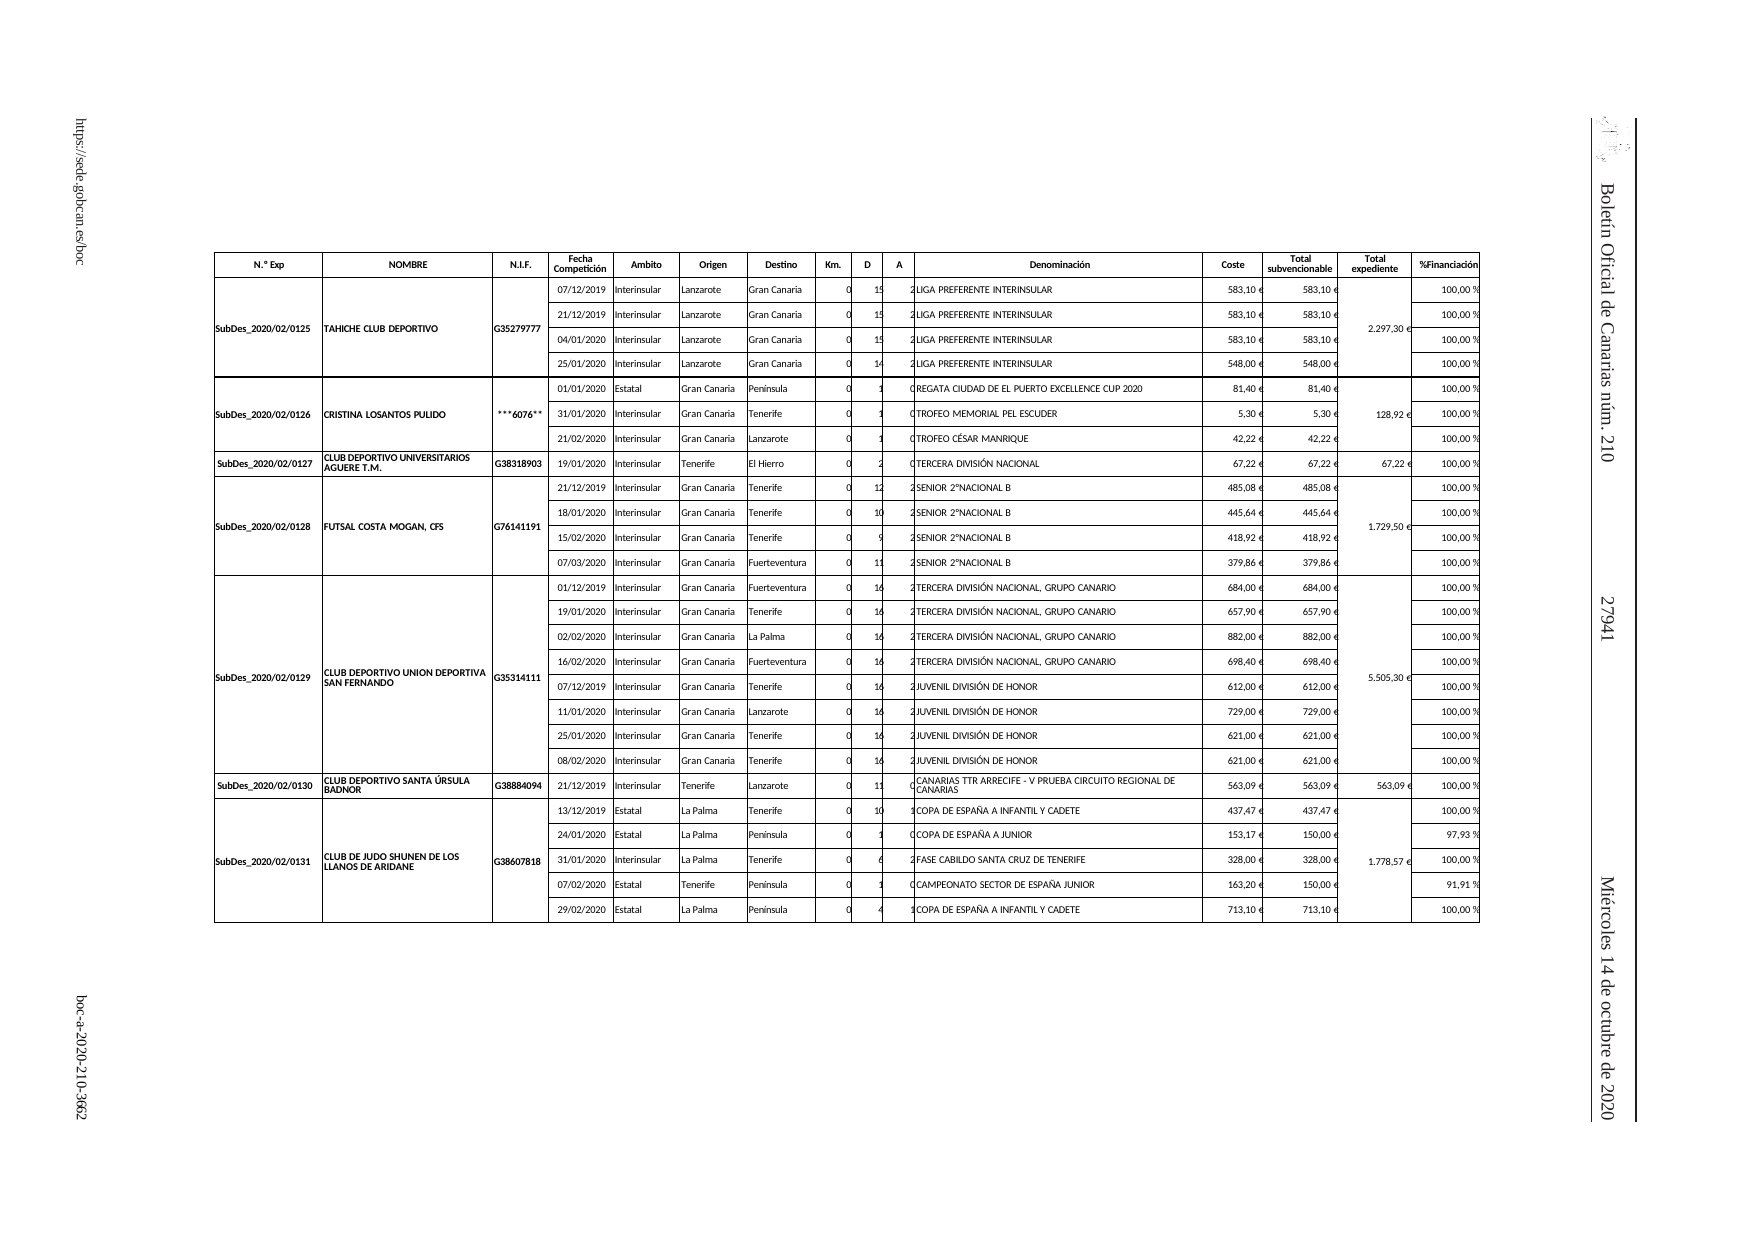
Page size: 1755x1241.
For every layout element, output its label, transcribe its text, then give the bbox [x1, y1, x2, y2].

table_cell La Palma [680, 799, 747, 823]
table_header Denominación [915, 253, 1202, 277]
table_cell Lanzarote [748, 700, 815, 723]
table_cell 0 [816, 650, 851, 674]
table_cell 9 [852, 526, 882, 550]
table_cell 0 [816, 799, 851, 823]
table_cell 0 [816, 452, 851, 476]
table_cell 10 [852, 799, 882, 823]
table_header Ambito [614, 253, 679, 277]
table_cell 0 [816, 576, 851, 599]
table_cell TERCERA DIVISIÓN NACIONAL, GRUPO CANARIO [915, 601, 1202, 624]
table_cell TERCERA DIVISIÓN NACIONAL [915, 452, 1202, 476]
table_cell 0 [816, 849, 851, 872]
table_cell Interinsular [614, 625, 679, 649]
table_cell Interinsular [614, 353, 679, 376]
table_cell 16 [852, 700, 882, 723]
table_cell 100,00 % [1412, 526, 1479, 550]
table_cell 0 [816, 898, 851, 922]
table_cell Interinsular [614, 576, 679, 599]
table_cell 2 [883, 725, 914, 748]
table_cell 2 [883, 625, 914, 649]
table_cell La Palma [680, 898, 747, 922]
table_cell 11 [852, 551, 882, 575]
table_cell SubDes_2020/02/0128 [215, 477, 322, 575]
table_cell 100,00 % [1412, 452, 1479, 476]
table_header Origen [680, 253, 747, 277]
table_cell 0 [816, 601, 851, 624]
table_cell Lanzarote [748, 774, 815, 798]
table_cell CANARIAS TTR ARRECIFE ‐ V PRUEBA CIRCUITO REGIONAL DE CANARIAS [915, 774, 1202, 798]
table_cell 2 [883, 526, 914, 550]
table_cell Tenerife [748, 799, 815, 823]
table_cell 100,00 % [1412, 501, 1479, 525]
table_cell Interinsular [614, 402, 679, 426]
table_cell REGATA CIUDAD DE EL PUERTO EXCELLENCE CUP 2020 [915, 378, 1202, 401]
table_cell CLUB DEPORTIVO SANTA ÚRSULA BADNOR [323, 774, 492, 798]
table_cell G38884094 [493, 774, 548, 798]
table_cell G76141191 [493, 477, 548, 575]
table_cell 0 [883, 378, 914, 401]
table_cell 13/12/2019 [549, 799, 613, 823]
table_cell CLUB DE JUDO SHUNEN DE LOS LLANOS DE ARIDANE [323, 799, 492, 922]
table_cell 0 [816, 700, 851, 723]
table_cell 14 [852, 353, 882, 376]
table_cell Gran Canaria [680, 501, 747, 525]
table_cell Tenerife [748, 477, 815, 500]
table_header N.I.F. [493, 253, 548, 277]
table_cell 100,00 % [1412, 551, 1479, 575]
table_cell 07/12/2019 [549, 675, 613, 699]
table_cell 0 [816, 303, 851, 327]
table_cell 2 [883, 700, 914, 723]
table_cell Península [748, 824, 815, 847]
table_cell 5.505,30 € [1338, 576, 1411, 773]
table_cell 2.297,30 € [1338, 278, 1411, 376]
table_cell 2 [883, 551, 914, 575]
table_cell Tenerife [748, 526, 815, 550]
table_cell 100,00 % [1412, 700, 1479, 723]
table_cell SENIOR 2ºNACIONAL B [915, 551, 1202, 575]
table_cell Gran Canaria [680, 601, 747, 624]
table_cell 91,91 % [1412, 873, 1479, 897]
table_cell 1 [883, 799, 914, 823]
table_cell Tenerife [680, 774, 747, 798]
table_header A [883, 253, 914, 277]
table_cell 12 [852, 477, 882, 500]
text boc-a-2020-210-3662 [74, 995, 91, 1124]
table_cell Interinsular [614, 849, 679, 872]
table_cell 0 [816, 625, 851, 649]
table_cell 583,10 € [1263, 328, 1337, 352]
table_cell Fuerteventura [748, 576, 815, 599]
table_cell 0 [816, 725, 851, 748]
table_cell Lanzarote [680, 303, 747, 327]
table_cell 882,00 € [1203, 625, 1262, 649]
table_cell JUVENIL DIVISIÓN DE HONOR [915, 749, 1202, 773]
table_cell 0 [816, 378, 851, 401]
table_cell 153,17 € [1203, 824, 1262, 847]
table_cell COPA DE ESPAÑA A INFANTIL Y CADETE [915, 898, 1202, 922]
table_cell SubDes_2020/02/0127 [215, 452, 322, 476]
table_cell 31/01/2020 [549, 849, 613, 872]
table_cell 2 [883, 675, 914, 699]
table_cell 100,00 % [1412, 278, 1479, 302]
table_cell CRISTINA LOSANTOS PULIDO [323, 378, 492, 451]
table_cell 0 [883, 824, 914, 847]
table_cell 21/12/2019 [549, 774, 613, 798]
table_cell SENIOR 2ºNACIONAL B [915, 477, 1202, 500]
table_cell 07/12/2019 [549, 278, 613, 302]
table_cell 418,92 € [1203, 526, 1262, 550]
table_cell 563,09 € [1203, 774, 1262, 798]
table_cell 18/01/2020 [549, 501, 613, 525]
table_cell 97,93 % [1412, 824, 1479, 847]
table_cell 02/02/2020 [549, 625, 613, 649]
table_cell 612,00 € [1203, 675, 1262, 699]
table_header Total subvencionable [1263, 253, 1337, 277]
table_cell Lanzarote [680, 328, 747, 352]
table_cell 1.778,57 € [1338, 799, 1411, 922]
table_header Km. [816, 253, 851, 277]
table_cell 621,00 € [1263, 725, 1337, 748]
table_cell Gran Canaria [680, 675, 747, 699]
table_cell Gran Canaria [680, 402, 747, 426]
table_cell Lanzarote [680, 353, 747, 376]
table_cell Interinsular [614, 551, 679, 575]
table_cell 21/12/2019 [549, 303, 613, 327]
table_cell LIGA PREFERENTE INTERINSULAR [915, 278, 1202, 302]
table_cell 16 [852, 625, 882, 649]
table_cell Tenerife [680, 873, 747, 897]
table_cell 07/02/2020 [549, 873, 613, 897]
table_cell Gran Canaria [680, 625, 747, 649]
table_cell Gran Canaria [680, 576, 747, 599]
table_cell 100,00 % [1412, 353, 1479, 376]
table_cell 16 [852, 749, 882, 773]
table_cell Tenerife [748, 849, 815, 872]
table_cell 583,10 € [1263, 303, 1337, 327]
table_cell SubDes_2020/02/0130 [215, 774, 322, 798]
table_cell 0 [816, 551, 851, 575]
table_cell 2 [883, 353, 914, 376]
table_cell Tenerife [748, 402, 815, 426]
table_cell Interinsular [614, 749, 679, 773]
table_cell Gran Canaria [680, 749, 747, 773]
table_cell Lanzarote [748, 427, 815, 451]
table_cell 2 [883, 650, 914, 674]
table_cell 729,00 € [1203, 700, 1262, 723]
table_cell SENIOR 2ºNACIONAL B [915, 526, 1202, 550]
table_cell Interinsular [614, 774, 679, 798]
table_cell 100,00 % [1412, 378, 1479, 401]
table_cell 882,00 € [1263, 625, 1337, 649]
table_cell 485,08 € [1263, 477, 1337, 500]
table_cell 15/02/2020 [549, 526, 613, 550]
table_cell Tenerife [748, 749, 815, 773]
table_cell 0 [816, 353, 851, 376]
table_cell 548,00 € [1203, 353, 1262, 376]
table_cell TERCERA DIVISIÓN NACIONAL, GRUPO CANARIO [915, 650, 1202, 674]
table_cell 11/01/2020 [549, 700, 613, 723]
text Miércoles 14 de octubre de 2020 [1598, 876, 1618, 1124]
table_cell Tenerife [748, 675, 815, 699]
table_cell Interinsular [614, 452, 679, 476]
table_cell 0 [816, 427, 851, 451]
table_cell 1 [852, 378, 882, 401]
table_cell Interinsular [614, 303, 679, 327]
table_cell Estatal [614, 873, 679, 897]
table_cell 713,10 € [1203, 898, 1262, 922]
text https://sede.gobcan.es/boc [73, 118, 90, 273]
table_header Destino [748, 253, 815, 277]
table_cell 2 [883, 278, 914, 302]
table_cell 100,00 % [1412, 849, 1479, 872]
table_cell 24/01/2020 [549, 824, 613, 847]
table_cell Gran Canaria [680, 700, 747, 723]
table_cell 67,22 € [1263, 452, 1337, 476]
table_cell 485,08 € [1203, 477, 1262, 500]
table_cell 0 [816, 328, 851, 352]
table_cell 0 [816, 824, 851, 847]
table_cell 657,90 € [1263, 601, 1337, 624]
table_cell 2 [883, 849, 914, 872]
table_cell 81,40 € [1203, 378, 1262, 401]
table_cell 713,10 € [1263, 898, 1337, 922]
table_cell SubDes_2020/02/0131 [215, 799, 322, 922]
table_cell 1 [852, 402, 882, 426]
table_cell 19/01/2020 [549, 601, 613, 624]
table_cell 100,00 % [1412, 774, 1479, 798]
table_cell 128,92 € [1338, 378, 1411, 451]
table_cell 01/01/2020 [549, 378, 613, 401]
table_cell 698,40 € [1263, 650, 1337, 674]
table_cell 0 [816, 278, 851, 302]
table_cell Gran Canaria [680, 526, 747, 550]
table_cell 100,00 % [1412, 650, 1479, 674]
table_cell 2 [883, 328, 914, 352]
table_cell Península [748, 378, 815, 401]
table_cell Península [748, 898, 815, 922]
table_cell 100,00 % [1412, 625, 1479, 649]
table_cell 4 [852, 898, 882, 922]
table_cell 0 [816, 749, 851, 773]
table_cell JUVENIL DIVISIÓN DE HONOR [915, 725, 1202, 748]
table_cell 04/01/2020 [549, 328, 613, 352]
table_cell 11 [852, 774, 882, 798]
table_cell 698,40 € [1203, 650, 1262, 674]
table_cell ***6076** [493, 378, 548, 451]
table_cell 621,00 € [1203, 749, 1262, 773]
table_cell Gran Canaria [680, 477, 747, 500]
table_cell 6 [852, 849, 882, 872]
table_cell TROFEO CÉSAR MANRIQUE [915, 427, 1202, 451]
table_cell 100,00 % [1412, 328, 1479, 352]
table_cell 16 [852, 675, 882, 699]
table_cell 729,00 € [1263, 700, 1337, 723]
table_cell 583,10 € [1263, 278, 1337, 302]
table_cell 16 [852, 725, 882, 748]
table_cell Lanzarote [680, 278, 747, 302]
table_cell TERCERA DIVISIÓN NACIONAL, GRUPO CANARIO [915, 576, 1202, 599]
table_cell TROFEO MEMORIAL PEL ESCUDER [915, 402, 1202, 426]
table_header N.º Exp [215, 253, 322, 277]
table_cell 379,86 € [1203, 551, 1262, 575]
table_cell 29/02/2020 [549, 898, 613, 922]
table_cell 100,00 % [1412, 477, 1479, 500]
table_cell TERCERA DIVISIÓN NACIONAL, GRUPO CANARIO [915, 625, 1202, 649]
table_cell 0 [883, 774, 914, 798]
table_cell JUVENIL DIVISIÓN DE HONOR [915, 675, 1202, 699]
table_cell 42,22 € [1263, 427, 1337, 451]
table_cell COPA DE ESPAÑA A INFANTIL Y CADETE [915, 799, 1202, 823]
table_cell LIGA PREFERENTE INTERINSULAR [915, 353, 1202, 376]
table_cell Gran Canaria [680, 650, 747, 674]
table_cell Gran Canaria [748, 328, 815, 352]
table_cell FUTSAL COSTA MOGAN, CFS [323, 477, 492, 575]
table_cell 100,00 % [1412, 601, 1479, 624]
table_cell Fuerteventura [748, 551, 815, 575]
table_cell 21/12/2019 [549, 477, 613, 500]
table_cell Gran Canaria [748, 353, 815, 376]
table_cell 612,00 € [1263, 675, 1337, 699]
table_cell 328,00 € [1203, 849, 1262, 872]
table_cell Interinsular [614, 278, 679, 302]
table_cell 15 [852, 278, 882, 302]
table_cell 0 [816, 873, 851, 897]
table_cell 2 [883, 576, 914, 599]
table_cell 19/01/2020 [549, 452, 613, 476]
table_cell 684,00 € [1263, 576, 1337, 599]
table_cell COPA DE ESPAÑA A JUNIOR [915, 824, 1202, 847]
table_cell 418,92 € [1263, 526, 1337, 550]
table_cell 1.729,50 € [1338, 477, 1411, 575]
table_cell CLUB DEPORTIVO UNION DEPORTIVA SAN FERNANDO [323, 576, 492, 773]
table_cell 2 [883, 601, 914, 624]
table_cell 1 [852, 873, 882, 897]
table_cell G35279777 [493, 278, 548, 376]
table_cell 16/02/2020 [549, 650, 613, 674]
table_cell 621,00 € [1203, 725, 1262, 748]
table_cell 81,40 € [1263, 378, 1337, 401]
text 27941 [1598, 597, 1618, 646]
table_cell LIGA PREFERENTE INTERINSULAR [915, 328, 1202, 352]
table_cell G38607818 [493, 799, 548, 922]
table_cell Interinsular [614, 526, 679, 550]
table_cell 100,00 % [1412, 675, 1479, 699]
table_cell 583,10 € [1203, 278, 1262, 302]
table_cell 25/01/2020 [549, 725, 613, 748]
table_cell 16 [852, 650, 882, 674]
table_cell 0 [883, 452, 914, 476]
table_cell 25/01/2020 [549, 353, 613, 376]
table_cell SENIOR 2ºNACIONAL B [915, 501, 1202, 525]
table_cell 01/12/2019 [549, 576, 613, 599]
table_cell FASE CABILDO SANTA CRUZ DE TENERIFE [915, 849, 1202, 872]
table_cell Estatal [614, 378, 679, 401]
table_cell Interinsular [614, 477, 679, 500]
table_cell Interinsular [614, 427, 679, 451]
table_cell JUVENIL DIVISIÓN DE HONOR [915, 700, 1202, 723]
table_cell 10 [852, 501, 882, 525]
table_cell 21/02/2020 [549, 427, 613, 451]
table_cell 67,22 € [1338, 452, 1411, 476]
table_cell 16 [852, 576, 882, 599]
table_cell CLUB DEPORTIVO UNIVERSITARIOS AGUERE T.M. [323, 452, 492, 476]
table_cell 657,90 € [1203, 601, 1262, 624]
table_cell Interinsular [614, 501, 679, 525]
table_cell Interinsular [614, 601, 679, 624]
table_cell Península [748, 873, 815, 897]
table_cell Gran Canaria [680, 725, 747, 748]
table_cell 100,00 % [1412, 402, 1479, 426]
table_cell G35314111 [493, 576, 548, 773]
table_cell Fuerteventura [748, 650, 815, 674]
table_cell 100,00 % [1412, 898, 1479, 922]
table_cell La Palma [680, 824, 747, 847]
table_cell 0 [883, 427, 914, 451]
table_cell Interinsular [614, 328, 679, 352]
table_cell 583,10 € [1203, 303, 1262, 327]
text Boletín Oficial de Canarias núm. 210 [1598, 183, 1618, 464]
table_cell 100,00 % [1412, 576, 1479, 599]
table_cell 437,47 € [1263, 799, 1337, 823]
table_cell 621,00 € [1263, 749, 1337, 773]
table_cell Tenerife [748, 725, 815, 748]
table_cell 563,09 € [1338, 774, 1411, 798]
table_cell 150,00 € [1263, 824, 1337, 847]
table_cell 1 [852, 427, 882, 451]
table_cell 2 [883, 749, 914, 773]
table_cell 445,64 € [1203, 501, 1262, 525]
table_cell 2 [883, 501, 914, 525]
table_cell Interinsular [614, 675, 679, 699]
table_cell 31/01/2020 [549, 402, 613, 426]
table_cell 0 [816, 774, 851, 798]
table_cell Estatal [614, 824, 679, 847]
table_cell SubDes_2020/02/0129 [215, 576, 322, 773]
table_cell 100,00 % [1412, 749, 1479, 773]
table_cell Interinsular [614, 650, 679, 674]
table_cell Tenerife [680, 452, 747, 476]
table_cell 0 [883, 873, 914, 897]
table_cell 5,30 € [1203, 402, 1262, 426]
table_header Fecha Competición [549, 253, 613, 277]
table_cell Estatal [614, 898, 679, 922]
table_header Total expediente [1338, 253, 1411, 277]
table_cell Tenerife [748, 501, 815, 525]
table_cell 07/03/2020 [549, 551, 613, 575]
table_cell 445,64 € [1263, 501, 1337, 525]
table_cell 0 [816, 501, 851, 525]
table_cell CAMPEONATO SECTOR DE ESPAÑA JUNIOR [915, 873, 1202, 897]
table_cell 2 [883, 477, 914, 500]
table_cell Gran Canaria [680, 378, 747, 401]
table_cell 150,00 € [1263, 873, 1337, 897]
table_cell Interinsular [614, 700, 679, 723]
table_cell 0 [816, 675, 851, 699]
table_cell Estatal [614, 799, 679, 823]
table_cell 15 [852, 303, 882, 327]
table_cell Interinsular [614, 725, 679, 748]
table_cell 379,86 € [1263, 551, 1337, 575]
table_cell LIGA PREFERENTE INTERINSULAR [915, 303, 1202, 327]
table_cell 100,00 % [1412, 725, 1479, 748]
table_header %Financiación [1412, 253, 1479, 277]
table_cell Gran Canaria [748, 278, 815, 302]
table_cell 0 [816, 402, 851, 426]
table_cell 42,22 € [1203, 427, 1262, 451]
table_cell 15 [852, 328, 882, 352]
table_cell 163,20 € [1203, 873, 1262, 897]
table_cell La Palma [680, 849, 747, 872]
table_cell 437,47 € [1203, 799, 1262, 823]
table_header NOMBRE [323, 253, 492, 277]
table_cell SubDes_2020/02/0126 [215, 378, 322, 451]
table_cell 100,00 % [1412, 427, 1479, 451]
table_cell 16 [852, 601, 882, 624]
table_cell 684,00 € [1203, 576, 1262, 599]
table_cell 1 [883, 898, 914, 922]
table_cell Tenerife [748, 601, 815, 624]
table_cell 0 [816, 477, 851, 500]
table_cell 0 [883, 402, 914, 426]
table_cell 2 [883, 303, 914, 327]
table_cell 548,00 € [1263, 353, 1337, 376]
table_header D [852, 253, 882, 277]
table_cell Gran Canaria [748, 303, 815, 327]
table_cell 100,00 % [1412, 303, 1479, 327]
table_cell SubDes_2020/02/0125 [215, 278, 322, 376]
table_cell La Palma [748, 625, 815, 649]
table_cell TAHICHE CLUB DEPORTIVO [323, 278, 492, 376]
table_cell G38318903 [493, 452, 548, 476]
table_cell 2 [852, 452, 882, 476]
table_cell 328,00 € [1263, 849, 1337, 872]
table_cell 100,00 % [1412, 799, 1479, 823]
table_cell El Hierro [748, 452, 815, 476]
table_cell 583,10 € [1203, 328, 1262, 352]
table_cell 1 [852, 824, 882, 847]
table_cell Gran Canaria [680, 427, 747, 451]
table_cell 563,09 € [1263, 774, 1337, 798]
table_cell Gran Canaria [680, 551, 747, 575]
table_cell 67,22 € [1203, 452, 1262, 476]
table_cell 08/02/2020 [549, 749, 613, 773]
table_cell 0 [816, 526, 851, 550]
table_header Coste [1203, 253, 1262, 277]
table_cell 5,30 € [1263, 402, 1337, 426]
